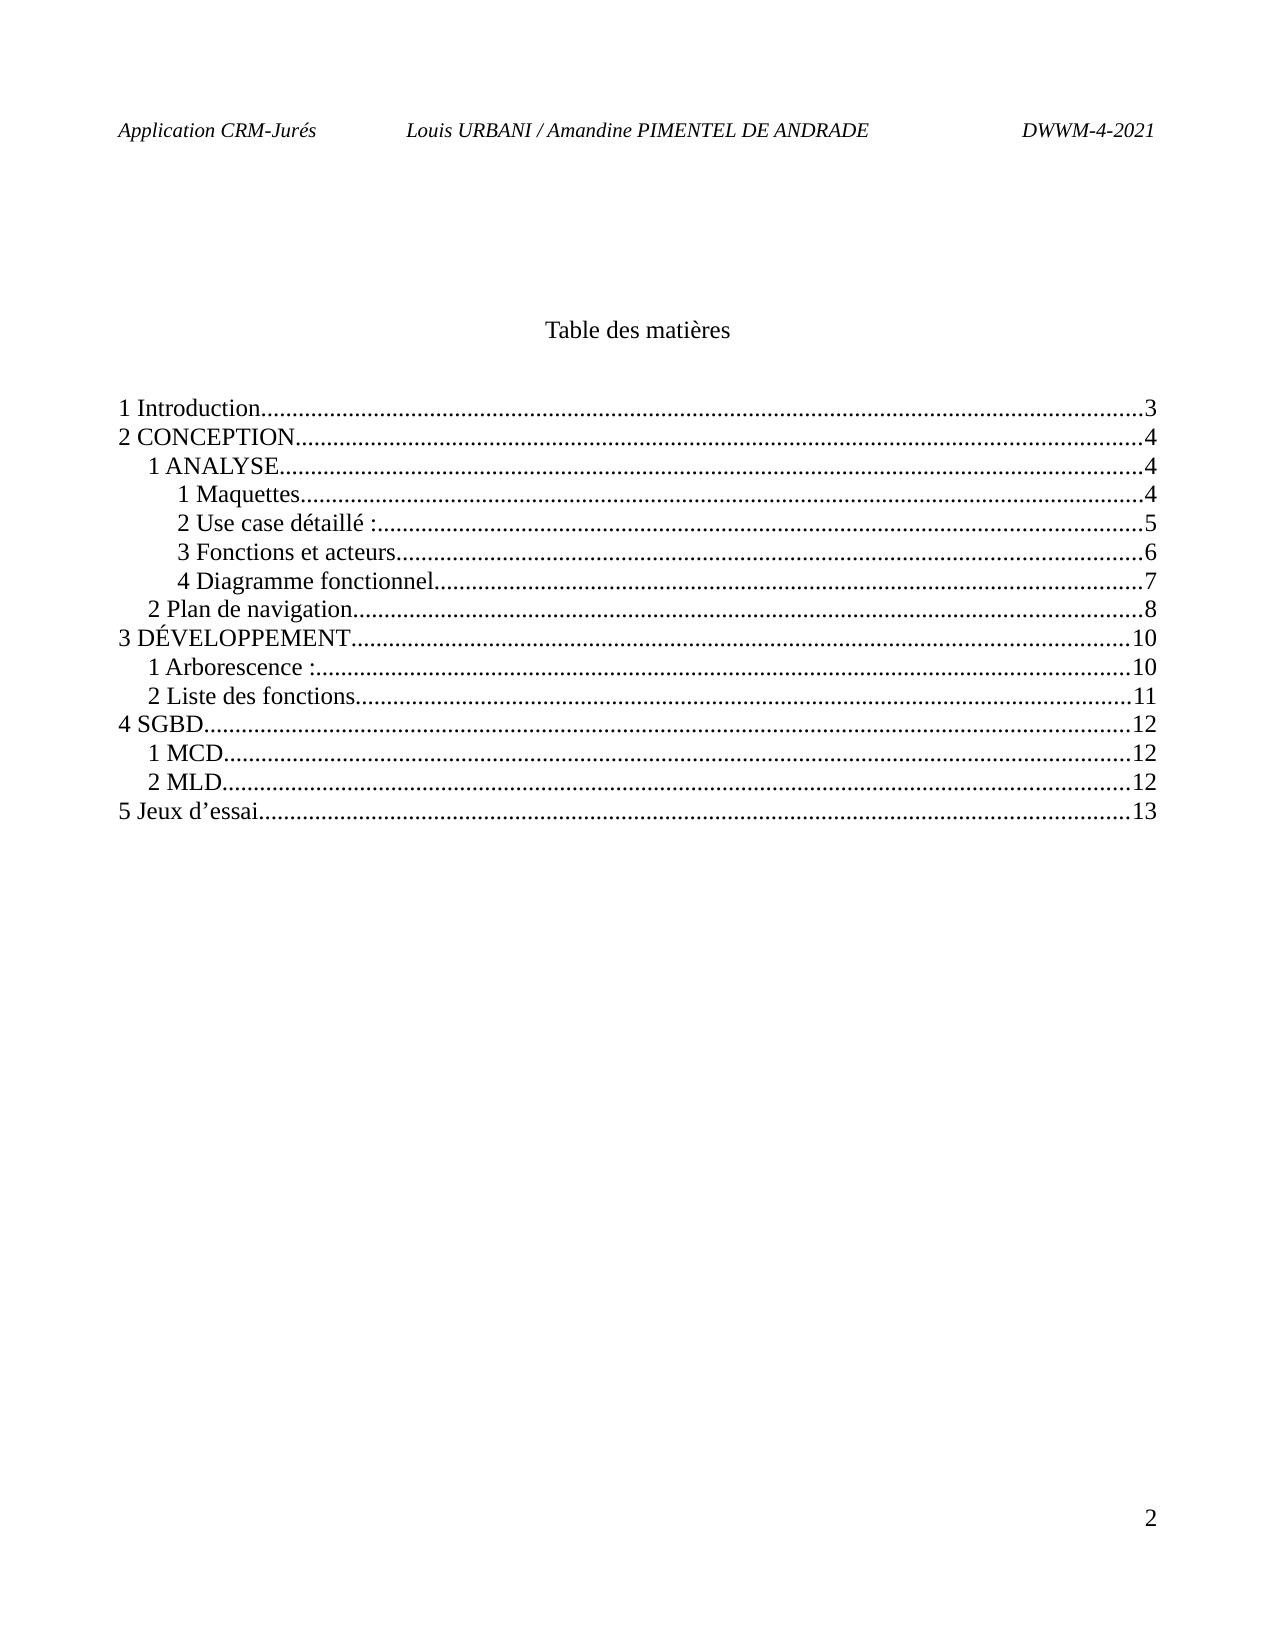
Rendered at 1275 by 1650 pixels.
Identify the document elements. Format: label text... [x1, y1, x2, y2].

text 1 Introduction 3 [118, 393, 1157, 422]
text 1 Maquettes 4 [177, 479, 1157, 508]
text 2 Use case détaillé : 5 [177, 508, 1157, 537]
text 2 CONCEPTION 4 [118, 422, 1157, 451]
text 3 DÉVELOPPEMENT 10 [118, 623, 1157, 652]
text 2 Plan de navigation 8 [148, 594, 1157, 623]
text 2 MLD 12 [148, 767, 1157, 796]
text Table des matières [118, 315, 1157, 344]
text 5 Jeux d’essai 13 [118, 796, 1157, 824]
text 4 SGBD 12 [118, 709, 1157, 738]
text 3 Fonctions et acteurs 6 [177, 537, 1157, 566]
text 2 Liste des fonctions 11 [148, 681, 1157, 709]
text 1 MCD 12 [148, 738, 1157, 767]
text 4 Diagramme fonctionnel 7 [177, 566, 1157, 594]
text 1 Arborescence : 10 [148, 652, 1157, 681]
text 1 ANALYSE 4 [148, 451, 1157, 479]
